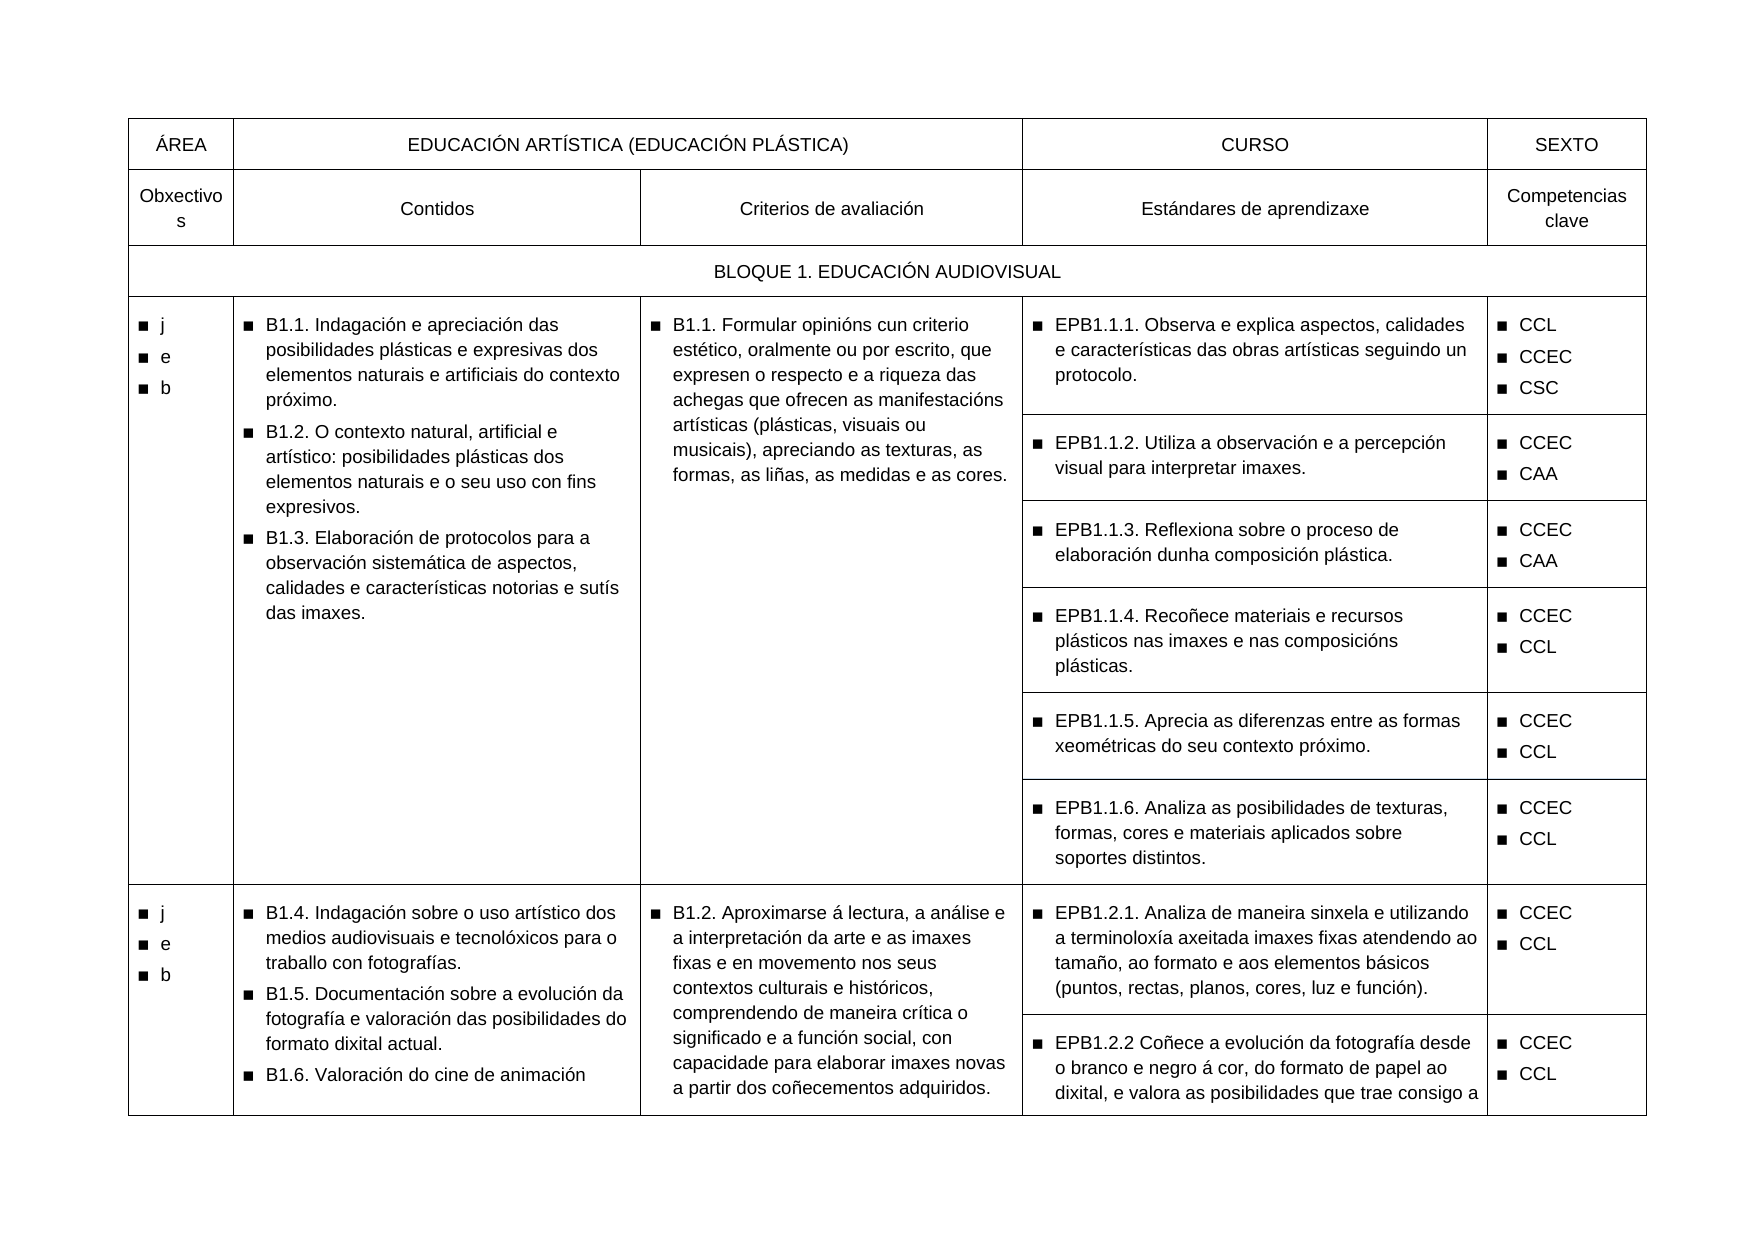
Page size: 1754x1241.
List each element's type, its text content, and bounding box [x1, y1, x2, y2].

table_cell B1.2. Aproximarse á lectura, a análise e a interpretación da arte e as imaxes fixas e en movemento nos seus contextos culturais e históricos, comprendendo de maneira crítica o significado e a función social, con capacidade para elaborar imaxes novas a partir dos coñecementos adquiridos. [641, 885, 1022, 1115]
table_cell Criterios de avaliación [641, 170, 1022, 245]
table_cell B1.1. Indagación e apreciación das posibilidades plásticas e expresivas dos elementos naturais e artificiais do contexto próximo. B1.2. O contexto natural, artificial e artístico: posibilidades plásticas dos elementos naturais e o seu uso con fins expresivos. B1.3. Elaboración de protocolos para a observación sistemática de aspectos, calidades e características notorias e sutís das imaxes. [234, 297, 640, 884]
table_cell EPB1.2.1. Analiza de maneira sinxela e utilizando a terminoloxía axeitada imaxes fixas atendendo ao tamaño, ao formato e aos elementos básicos (puntos, rectas, planos, cores, luz e función). [1023, 885, 1487, 1014]
table_cell CCEC CCL [1488, 885, 1646, 1014]
table_header EDUCACIÓN ARTÍSTICA (EDUCACIÓN PLÁSTICA) [234, 119, 1022, 169]
table_cell B1.1. Formular opinións cun criterio estético, oralmente ou por escrito, que expresen o respecto e a riqueza das achegas que ofrecen as manifestacións artísticas (plásticas, visuais ou musicais), apreciando as texturas, as formas, as liñas, as medidas e as cores. [641, 297, 1022, 884]
table_cell CCEC CCL [1488, 693, 1646, 778]
table_cell EPB1.1.6. Analiza as posibilidades de texturas, formas, cores e materiais aplicados sobre soportes distintos. [1023, 780, 1487, 884]
table_cell j e b [129, 885, 233, 1115]
table_cell B1.4. Indagación sobre o uso artístico dos medios audiovisuais e tecnolóxicos para o traballo con fotografías. B1.5. Documentación sobre a evolución da fotografía e valoración das posibilidades do formato dixital actual. B1.6. Valoración do cine de animación [234, 885, 640, 1115]
table_cell Estándares de aprendizaxe [1023, 170, 1487, 245]
table_cell EPB1.1.1. Observa e explica aspectos, calidades e características das obras artísticas seguindo un protocolo. [1023, 297, 1487, 414]
table_cell EPB1.2.2 Coñece a evolución da fotografía desde o branco e negro á cor, do formato de papel ao dixital, e valora as posibilidades que trae consigo a [1023, 1015, 1487, 1115]
table_cell CCEC CCL [1488, 780, 1646, 884]
table_cell CCEC CCL [1488, 588, 1646, 692]
table_cell CCL CCEC CSC [1488, 297, 1646, 414]
table_cell CCEC CCL [1488, 1015, 1646, 1115]
table_cell CCEC CAA [1488, 501, 1646, 587]
table_header ÁREA [129, 119, 233, 169]
table_cell CCEC CAA [1488, 415, 1646, 500]
table_header CURSO [1023, 119, 1487, 169]
table_cell EPB1.1.4. Recoñece materiais e recursos plásticos nas imaxes e nas composicións plásticas. [1023, 588, 1487, 692]
table_cell EPB1.1.5. Aprecia as diferenzas entre as formas xeométricas do seu contexto próximo. [1023, 693, 1487, 778]
table_cell Contidos [234, 170, 640, 245]
table_cell j e b [129, 297, 233, 884]
table_header SEXTO [1488, 119, 1646, 169]
table_cell BLOQUE 1. EDUCACIÓN AUDIOVISUAL [129, 246, 1646, 296]
table_cell Competencias clave [1488, 170, 1646, 245]
table_cell EPB1.1.3. Reflexiona sobre o proceso de elaboración dunha composición plástica. [1023, 501, 1487, 587]
table_cell EPB1.1.2. Utiliza a observación e a percepción visual para interpretar imaxes. [1023, 415, 1487, 500]
table_cell Obxectivos [129, 170, 233, 245]
